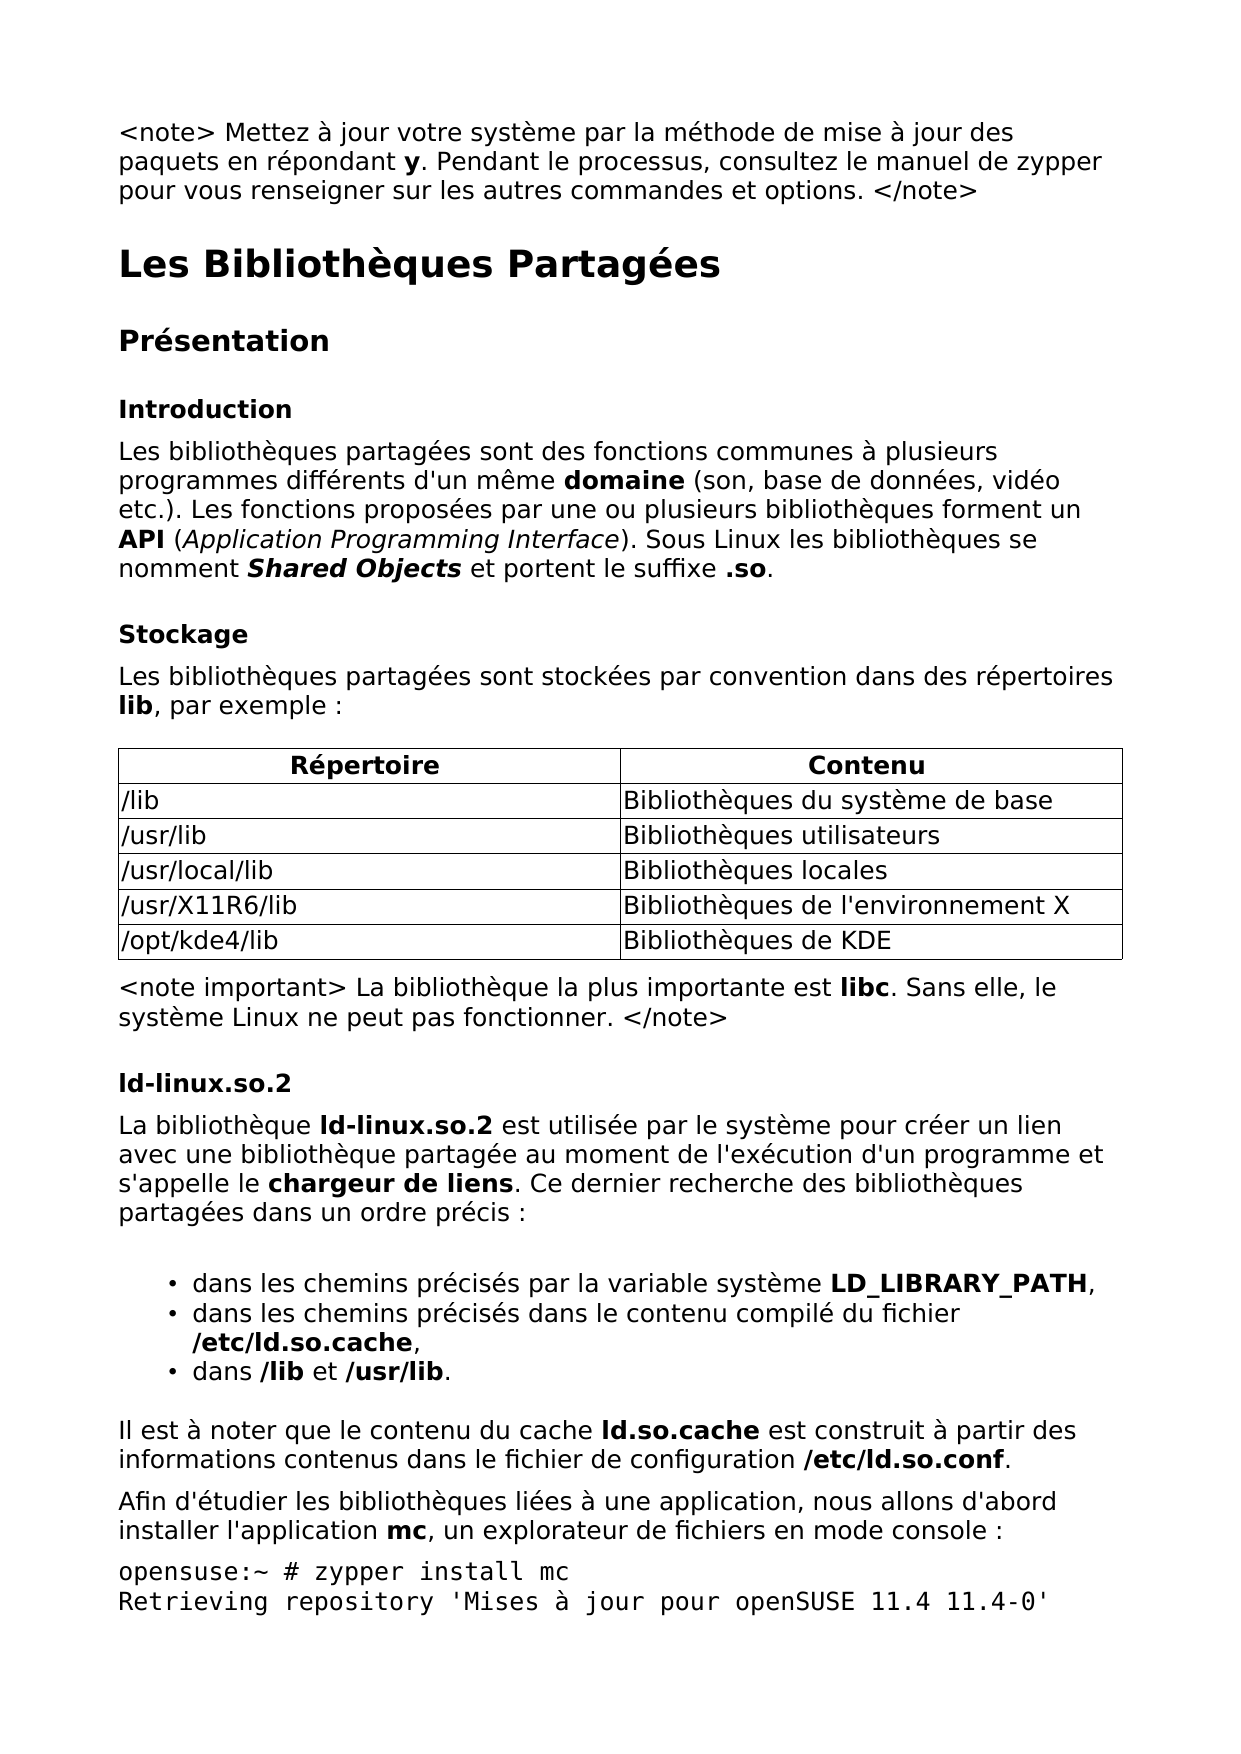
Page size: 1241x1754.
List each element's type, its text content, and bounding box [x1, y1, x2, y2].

table_cell Bibliothèques de l'environnement X [621, 890, 1122, 923]
table_cell Bibliothèques utilisateurs [621, 819, 1122, 853]
table_cell /usr/local/lib [119, 854, 620, 888]
text opensuse:~ # zypper install mc Retrieving repository 'Mises à jour pour openSUSE 11.4 11.4-0' [118, 1557, 1122, 1616]
text Il est à noter que le contenu du cache ld.so.cache est construit à partir des informations contenus dans le fichier de configuration /etc/ld.so.conf. [118, 1416, 1122, 1474]
subtitle Stockage [118, 621, 1122, 650]
text Afin d'étudier les bibliothèques liées à une application, nous allons d'abord installer l'application mc, un explorateur de fichiers en mode console : [118, 1487, 1122, 1545]
list dans les chemins précisés par la variable système LD_LIBRARY_PATH, [177, 1270, 1122, 1299]
text <note> Mettez à jour votre système par la méthode de mise à jour des paquets en répondant y. Pendant le processus, consultez le manuel de zypper pour vous renseigner sur les autres commandes et options. </note> [118, 118, 1122, 206]
list dans les chemins précisés dans le contenu compilé du fichier /etc/ld.so.cache, [177, 1299, 1122, 1357]
subtitle Présentation [118, 324, 1122, 358]
list dans /lib et /usr/lib. [177, 1357, 1122, 1386]
table_cell /opt/kde4/lib [119, 925, 620, 959]
subtitle Introduction [118, 396, 1122, 425]
subtitle Les Bibliothèques Partagées [118, 243, 1122, 287]
table_cell Bibliothèques locales [621, 854, 1122, 888]
table_cell /usr/X11R6/lib [119, 890, 620, 923]
text Les bibliothèques partagées sont des fonctions communes à plusieurs programmes différents d'un même domaine (son, base de données, vidéo etc.). Les fonctions proposées par une ou plusieurs bibliothèques forment un API (Application Programming Interface). Sous Linux les bibliothèques se nomment Shared Objects et portent le suffixe .so. [118, 437, 1122, 583]
table_cell /lib [119, 784, 620, 818]
table_header Répertoire [119, 749, 620, 783]
text La bibliothèque ld-linux.so.2 est utilisée par le système pour créer un lien avec une bibliothèque partagée au moment de l'exécution d'un programme et s'appelle le chargeur de liens. Ce dernier recherche des bibliothèques partagées dans un ordre précis : [118, 1111, 1122, 1228]
table_header Contenu [621, 749, 1122, 783]
table_cell /usr/lib [119, 819, 620, 853]
text <note important> La bibliothèque la plus importante est libc. Sans elle, le système Linux ne peut pas fonctionner. </note> [118, 973, 1122, 1032]
table_cell Bibliothèques du système de base [621, 784, 1122, 818]
subtitle ld-linux.so.2 [118, 1069, 1122, 1098]
table_cell Bibliothèques de KDE [621, 925, 1122, 959]
text Les bibliothèques partagées sont stockées par convention dans des répertoires lib, par exemple : [118, 662, 1122, 721]
